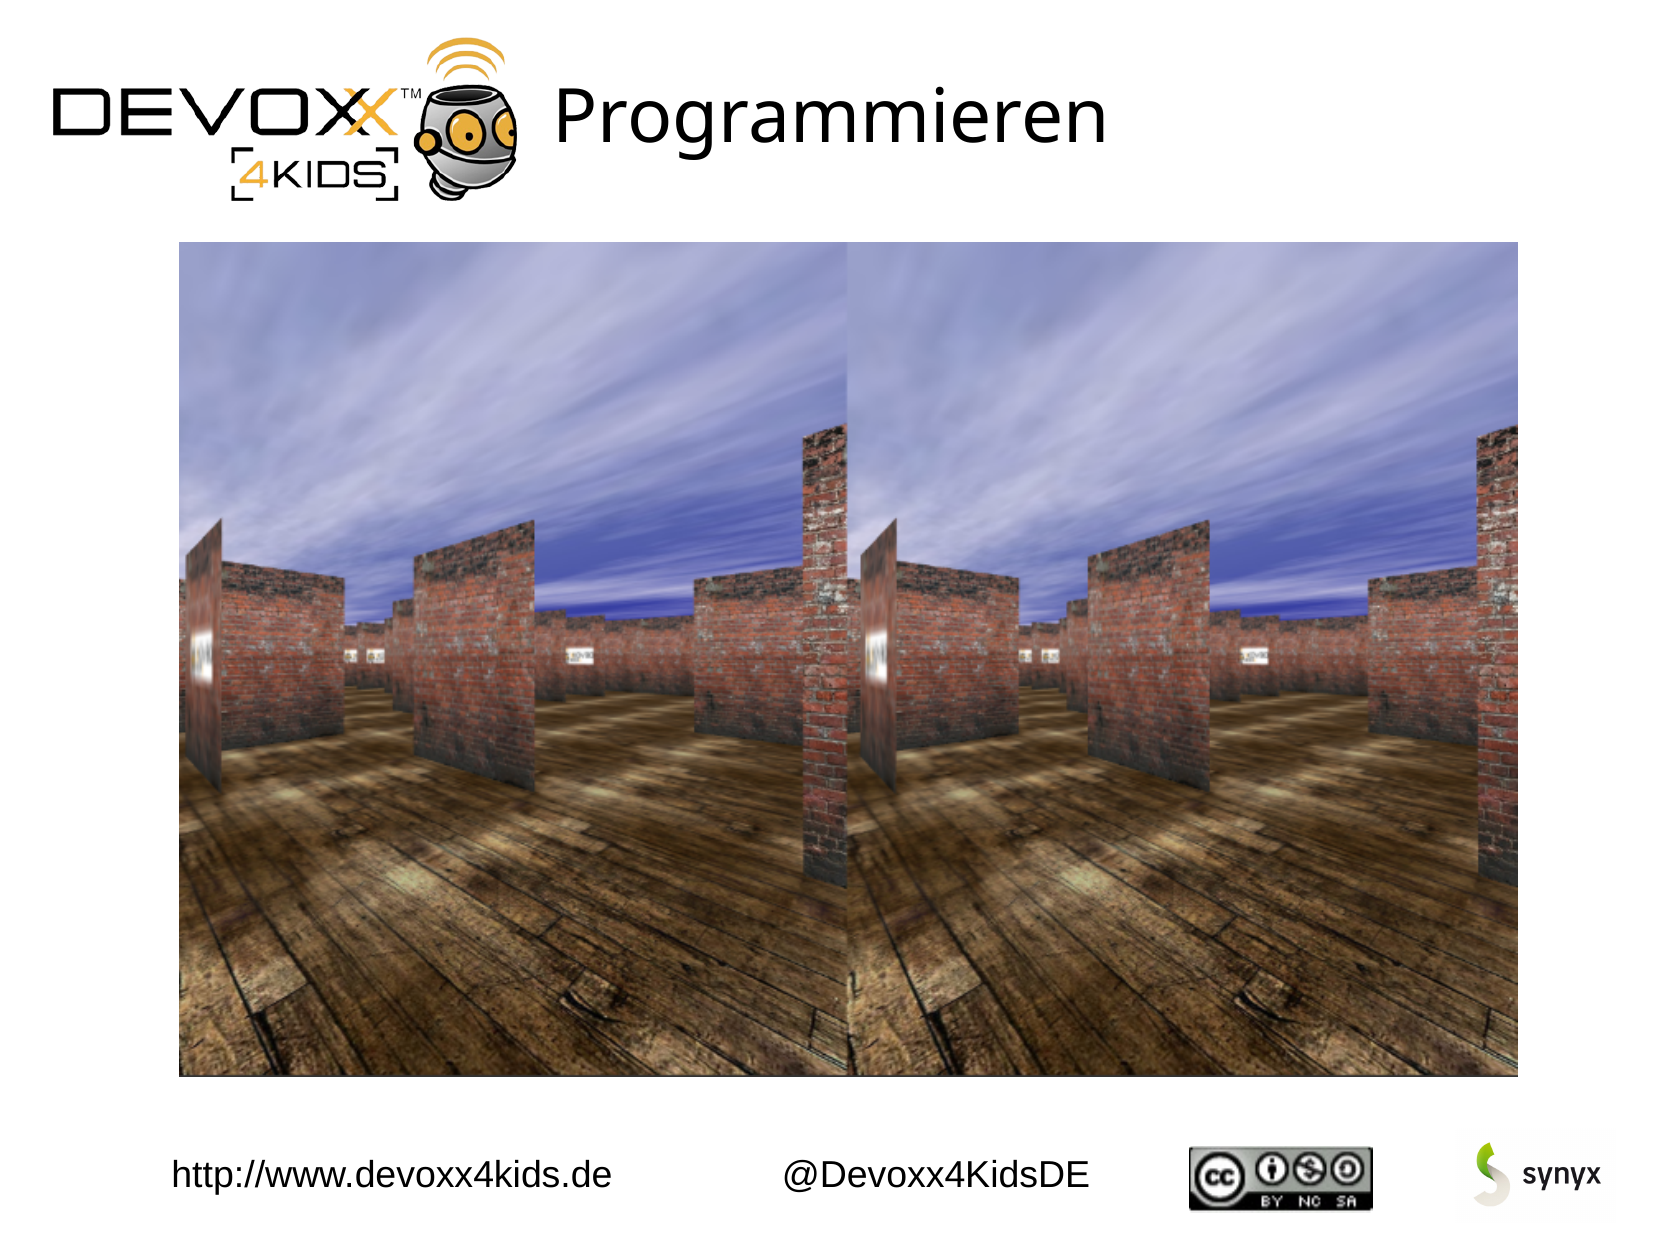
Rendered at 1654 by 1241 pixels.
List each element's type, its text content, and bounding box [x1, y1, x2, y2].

title Programmieren [537, 60, 1595, 302]
picture [53, 37, 517, 201]
picture [179, 242, 1518, 1077]
picture [1455, 1128, 1616, 1223]
picture [1189, 1146, 1373, 1213]
